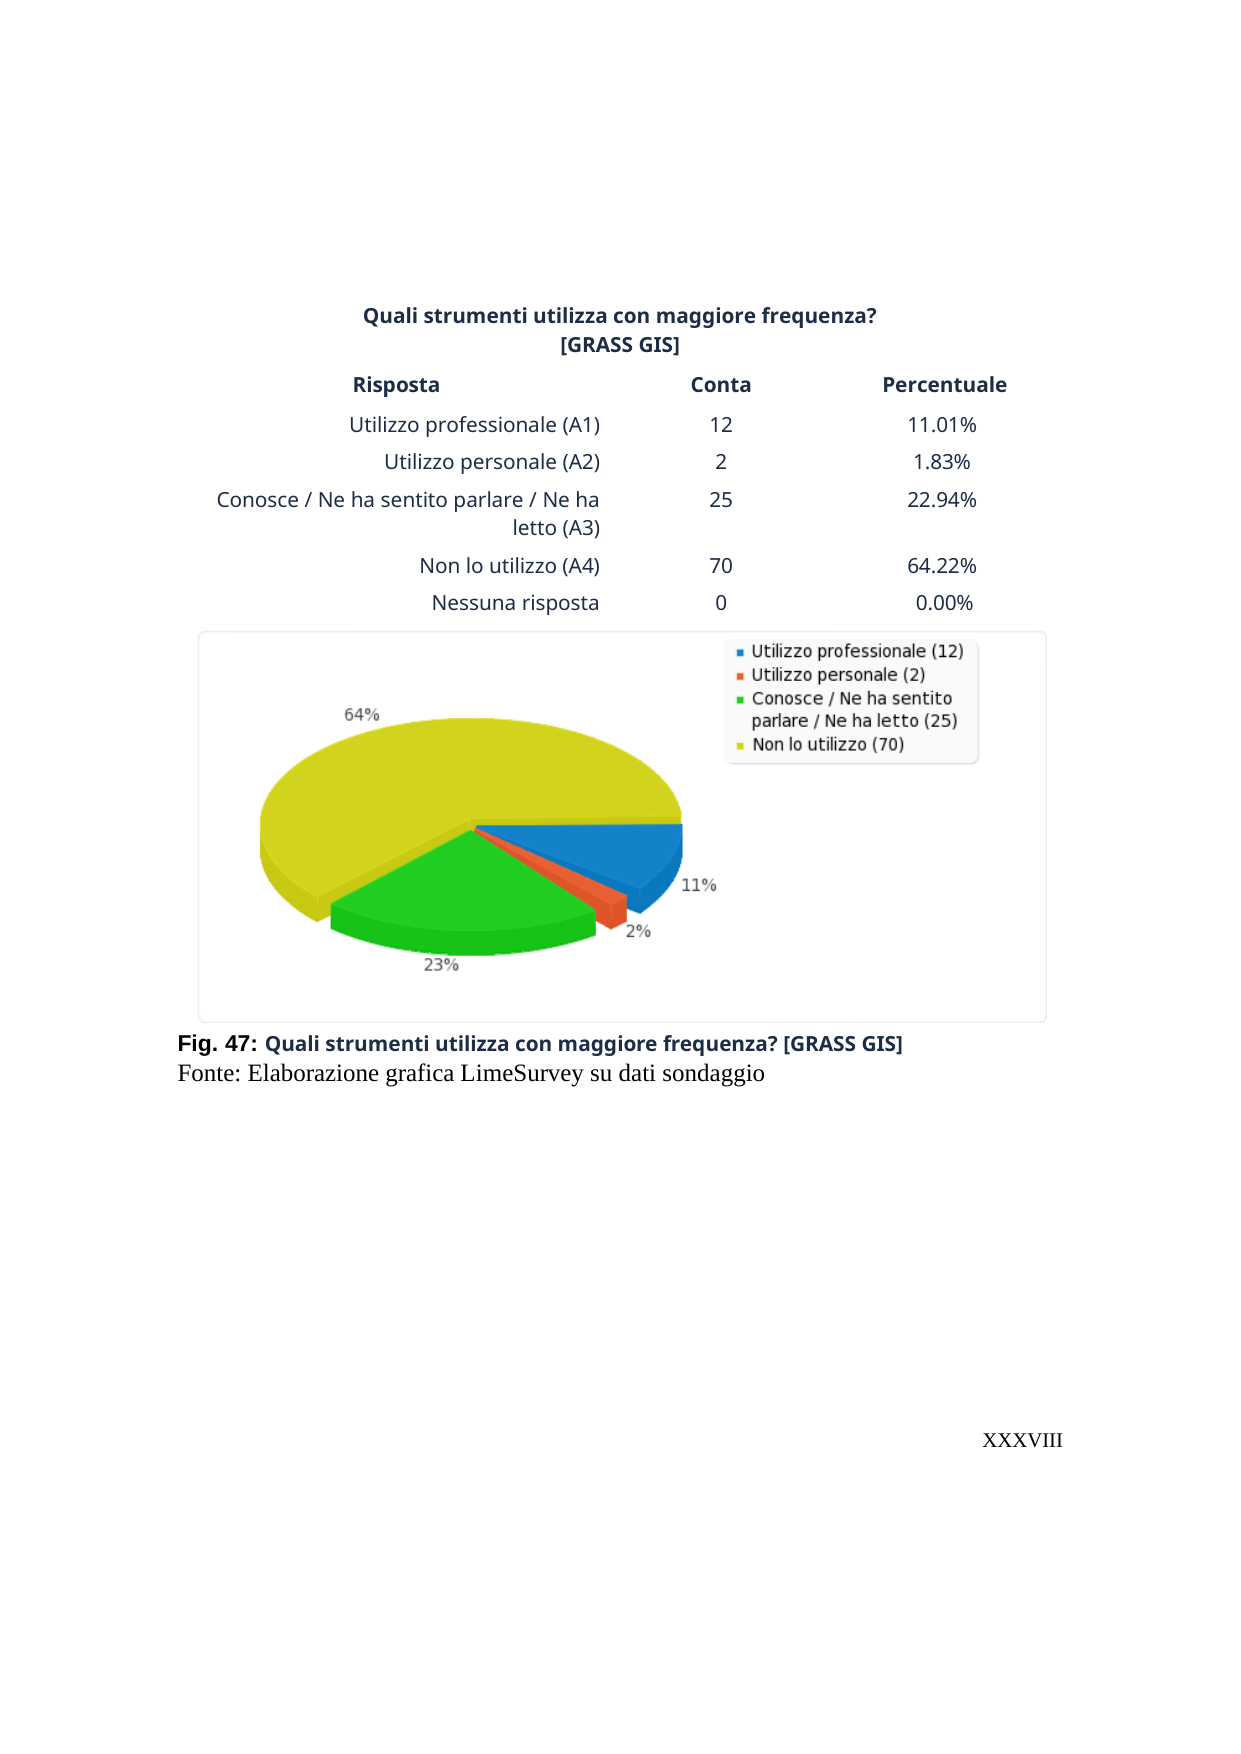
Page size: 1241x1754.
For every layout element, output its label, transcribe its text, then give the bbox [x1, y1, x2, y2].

table_cell Utilizzo professionale (A1) [177, 405, 615, 443]
table_cell Nessuna risposta [177, 584, 615, 621]
table_cell Conosce / Ne ha sentito parlare / Ne ha letto (A3) [177, 480, 615, 546]
text Fonte: Elaborazione grafica LimeSurvey su dati sondaggio [177, 1059, 1063, 1087]
table_header Quali strumenti utilizza con maggiore frequenza? [GRASS GIS] [177, 295, 1063, 364]
text Fig. 47: Quali strumenti utilizza con maggiore frequenza? [GRASS GIS] [177, 1029, 1063, 1057]
table_cell Percentuale [826, 364, 1063, 405]
table_cell [177, 621, 1063, 1027]
table_cell 12 [615, 405, 826, 443]
table_cell Non lo utilizzo (A4) [177, 546, 615, 584]
table_cell Utilizzo personale (A2) [177, 443, 615, 480]
table_cell Risposta [177, 364, 615, 405]
table_cell 0 [615, 584, 826, 621]
table_cell 25 [615, 480, 826, 546]
table_cell 22.94% [826, 480, 1063, 546]
table_cell 70 [615, 546, 826, 584]
table_cell 11.01% [826, 405, 1063, 443]
table_cell 0.00% [826, 584, 1063, 621]
table_cell 1.83% [826, 443, 1063, 480]
table_cell 2 [615, 443, 826, 480]
table_cell Conta [615, 364, 826, 405]
table_cell 64.22% [826, 546, 1063, 584]
picture [192, 626, 1047, 1023]
